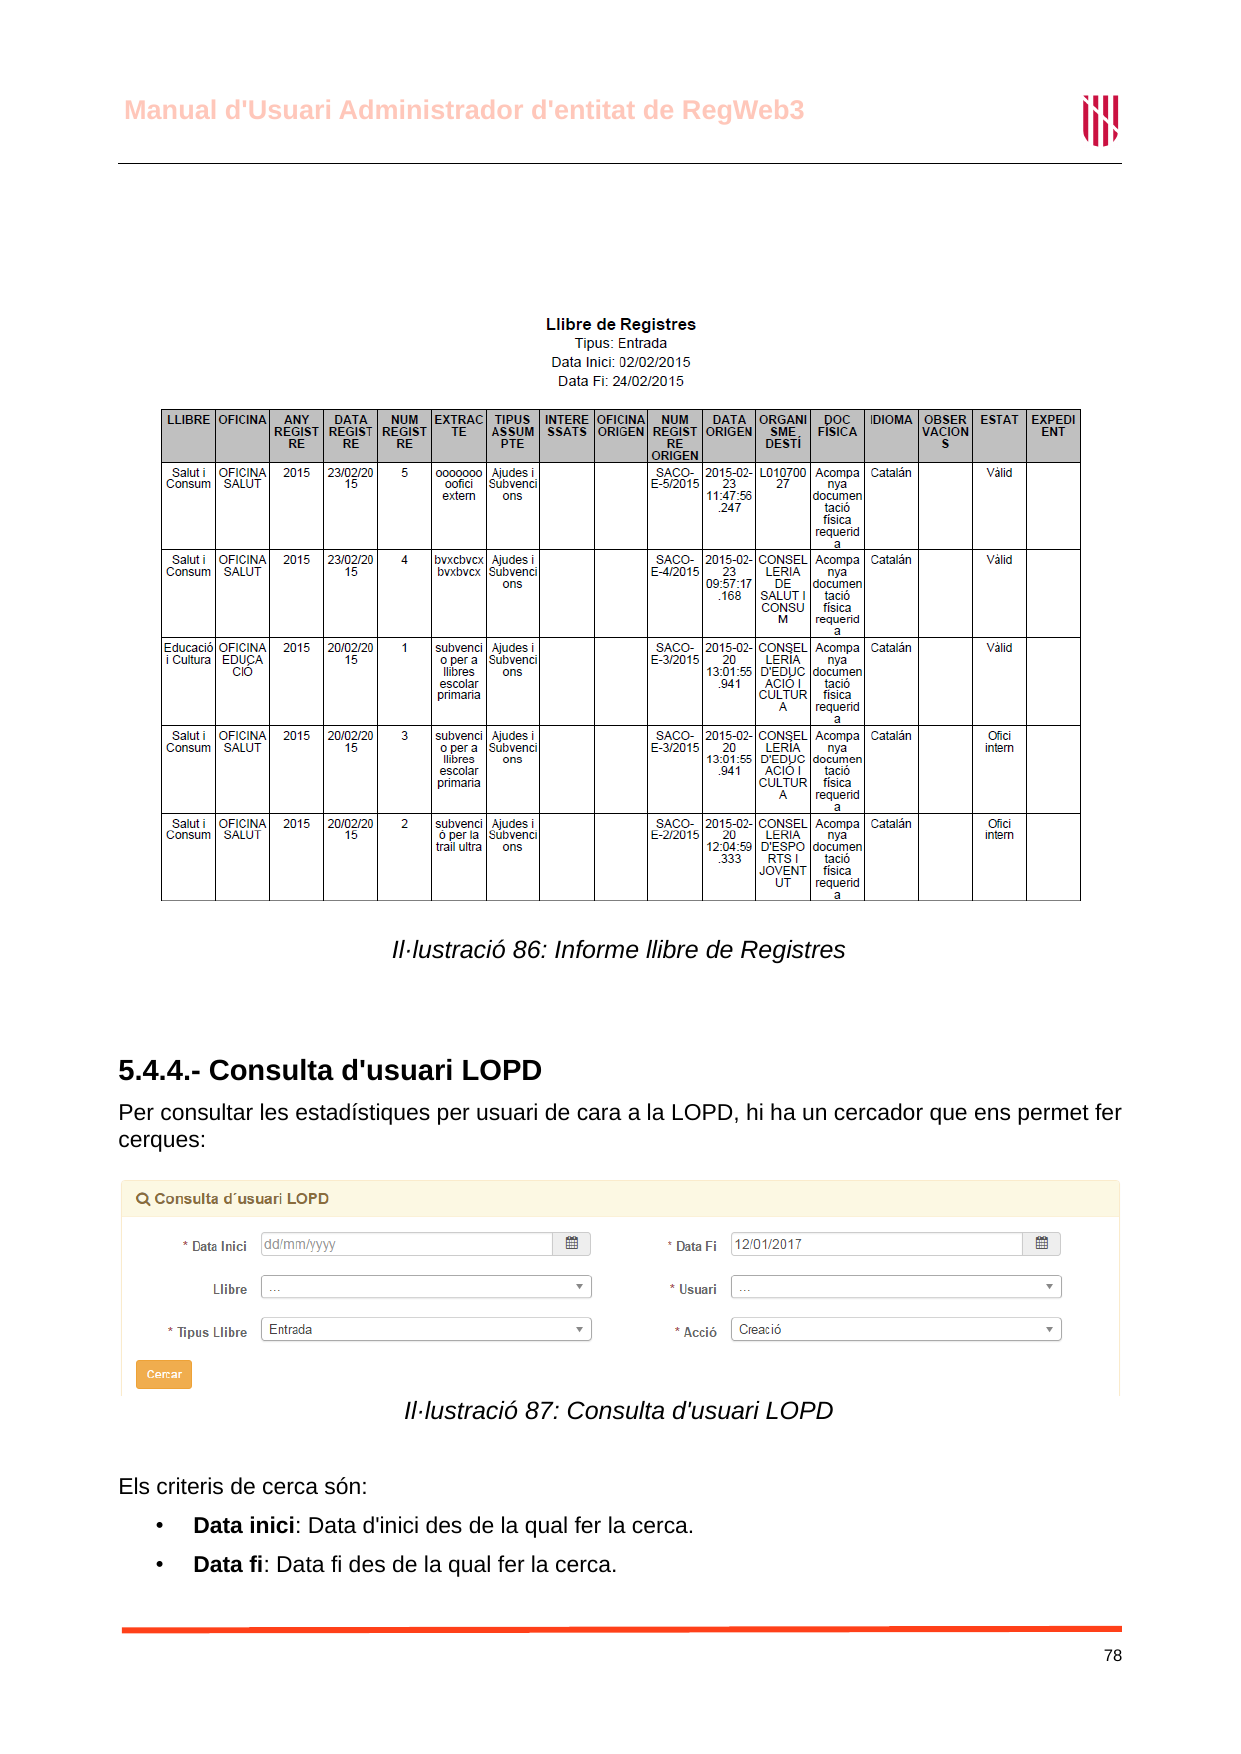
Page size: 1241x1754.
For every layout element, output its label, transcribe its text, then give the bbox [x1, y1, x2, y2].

text Il·lustració 86: Informe llibre de Registres [118, 936, 1122, 964]
picture [1080, 93, 1121, 148]
subtitle Consulta d'usuari LOPD [118, 1053, 1122, 1087]
list Data fi: Data fi des de la qual fer la cerca. [156, 1551, 1122, 1577]
text Els criteris de cerca són: [118, 1473, 1122, 1499]
text Il·lustració 87: Consulta d'usuari LOPD [118, 1396, 1122, 1424]
picture [118, 267, 1123, 936]
text Per consultar les estadístiques per usuari de cara a la LOPD, hi ha un cercador que ens permet fer cerques: [118, 1099, 1122, 1152]
list Data inici: Data d'inici des de la qual fer la cerca. [156, 1512, 1122, 1538]
